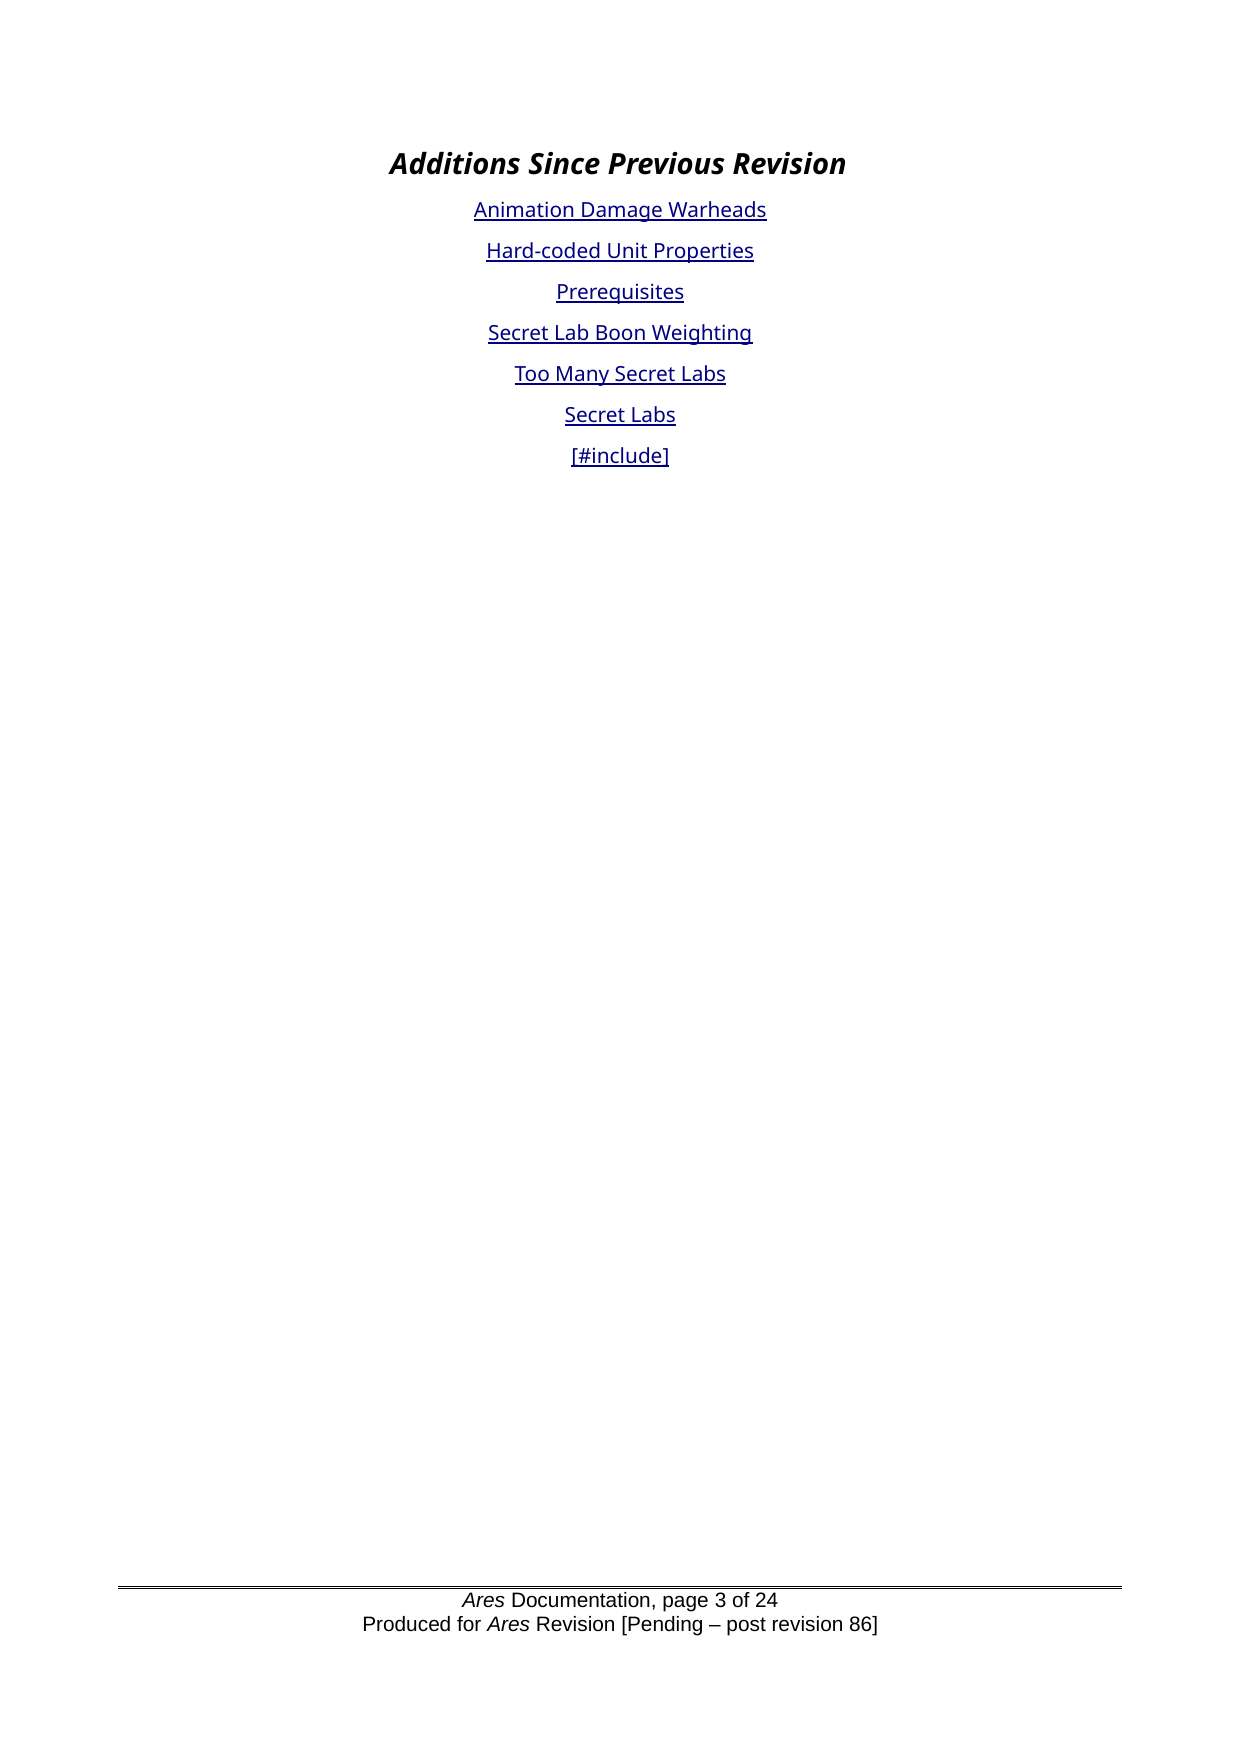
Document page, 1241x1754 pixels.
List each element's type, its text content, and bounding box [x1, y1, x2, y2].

text Animation Damage Warheads [118, 195, 1122, 224]
text Secret Lab Boon Weighting [118, 318, 1122, 347]
text Too Many Secret Labs [118, 359, 1122, 387]
subtitle Additions Since Previous Revision [118, 143, 1122, 183]
text [#include] [118, 441, 1122, 469]
text Prerequisites [118, 277, 1122, 306]
text Secret Labs [118, 400, 1122, 428]
text Hard-coded Unit Properties [118, 236, 1122, 265]
